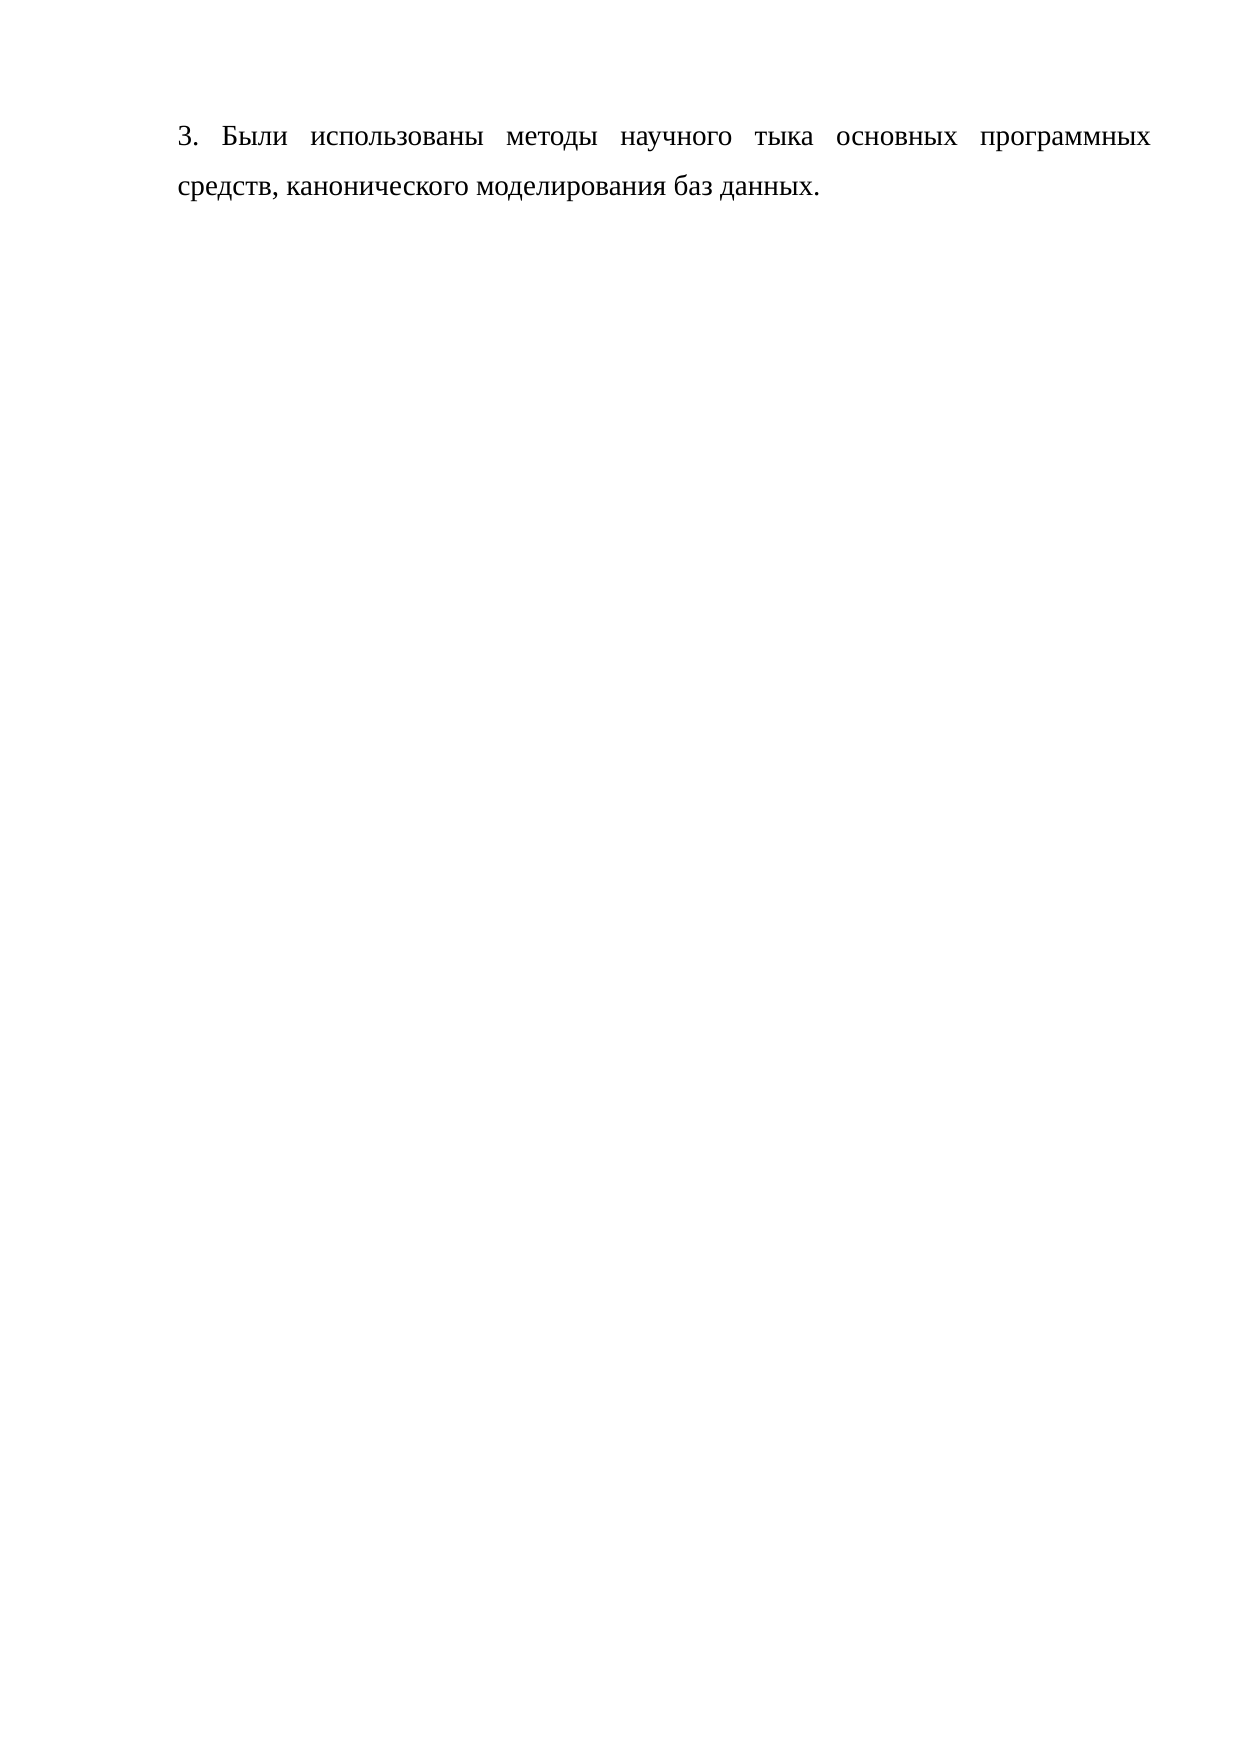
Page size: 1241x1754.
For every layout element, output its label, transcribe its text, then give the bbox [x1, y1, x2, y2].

text 3. Были использованы методы научного тыка основных программных средств, канонического моделирования баз данных. [177, 118, 1152, 202]
